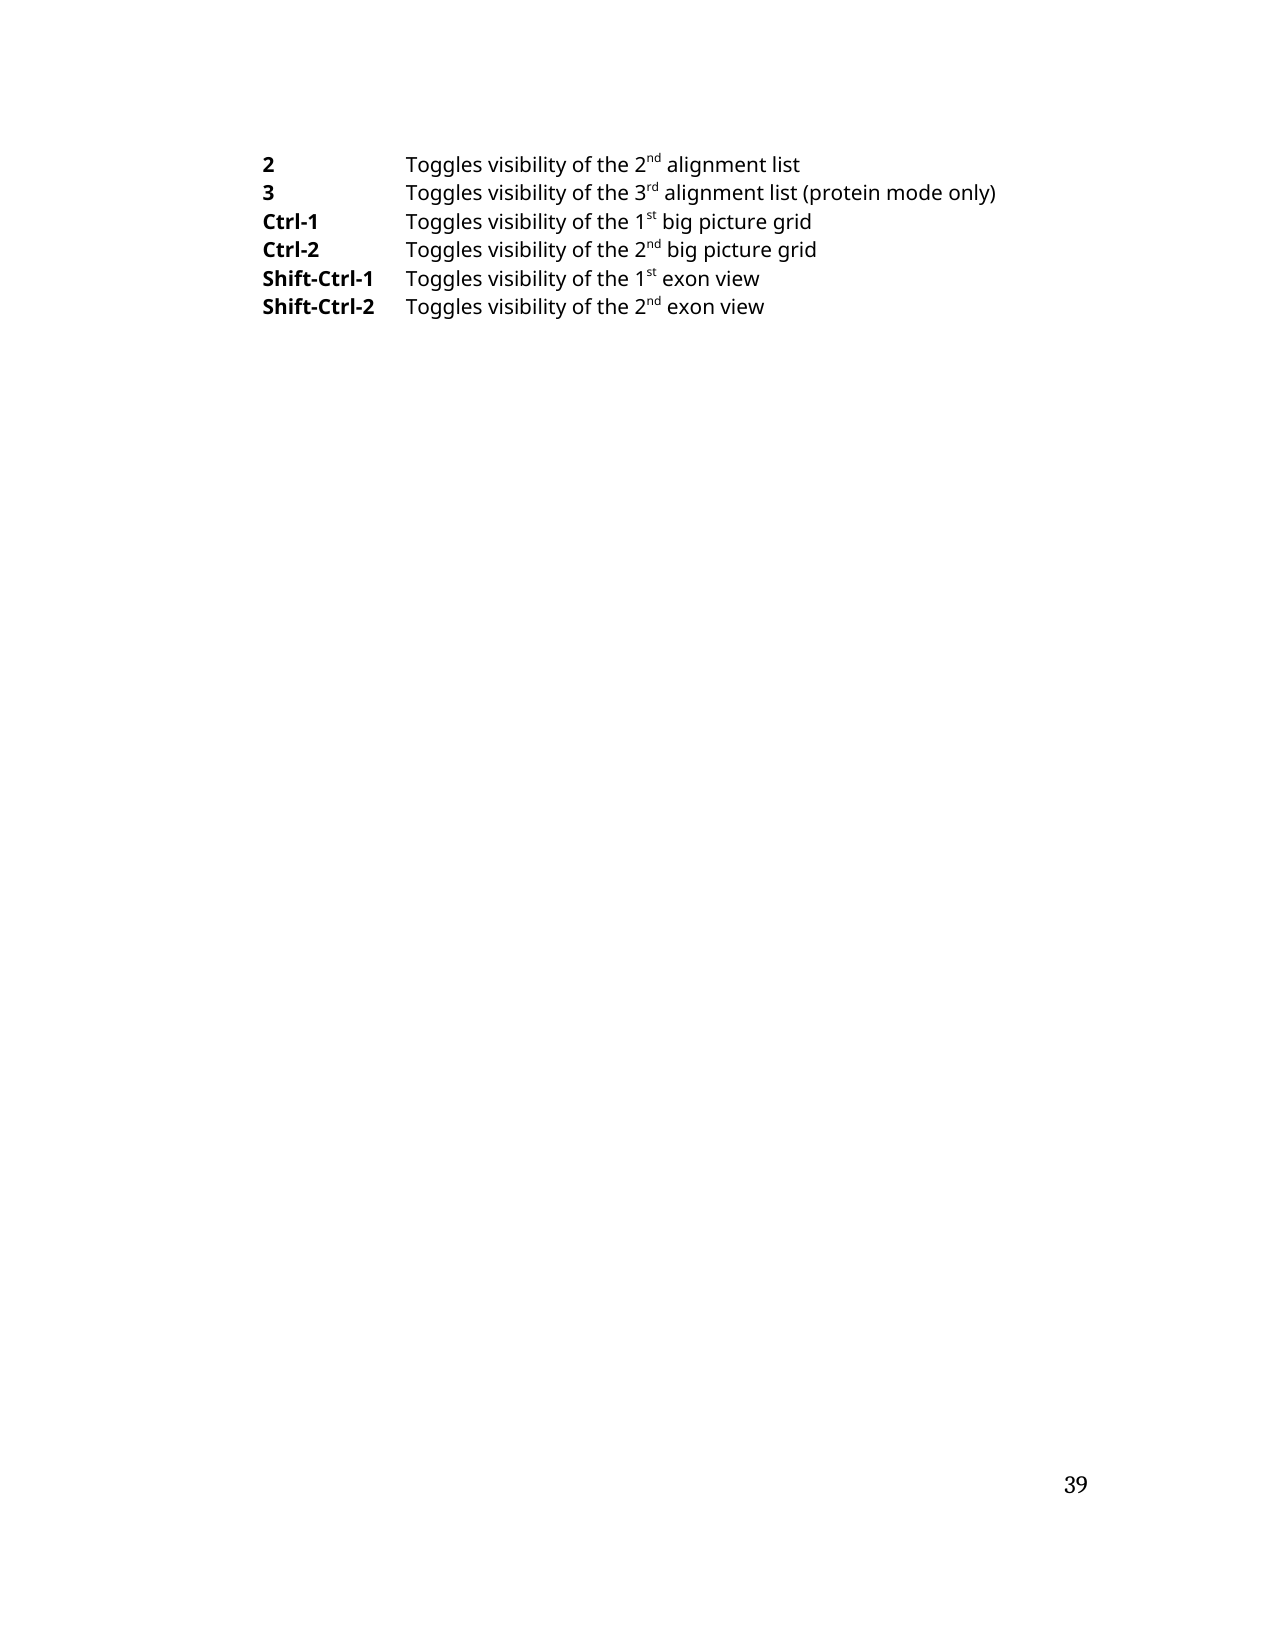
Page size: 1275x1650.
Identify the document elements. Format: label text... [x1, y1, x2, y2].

table_cell Toggles visibility of the 1st big picture grid [394, 207, 1099, 235]
table_cell Toggles visibility of the 3rd alignment list (protein mode only) [394, 179, 1099, 207]
table_cell 2 [251, 150, 394, 178]
table_cell Ctrl-2 [251, 235, 394, 264]
table_cell 3 [251, 179, 394, 207]
table_cell Toggles visibility of the 1st exon view [394, 264, 1099, 292]
table_cell Shift-Ctrl-1 [251, 264, 394, 292]
table_cell Toggles visibility of the 2nd exon view [394, 292, 1099, 321]
table_cell Toggles visibility of the 2nd alignment list [394, 150, 1099, 178]
table_cell Ctrl-1 [251, 207, 394, 235]
table_cell Toggles visibility of the 2nd big picture grid [394, 235, 1099, 264]
table_cell Shift-Ctrl-2 [251, 292, 394, 321]
